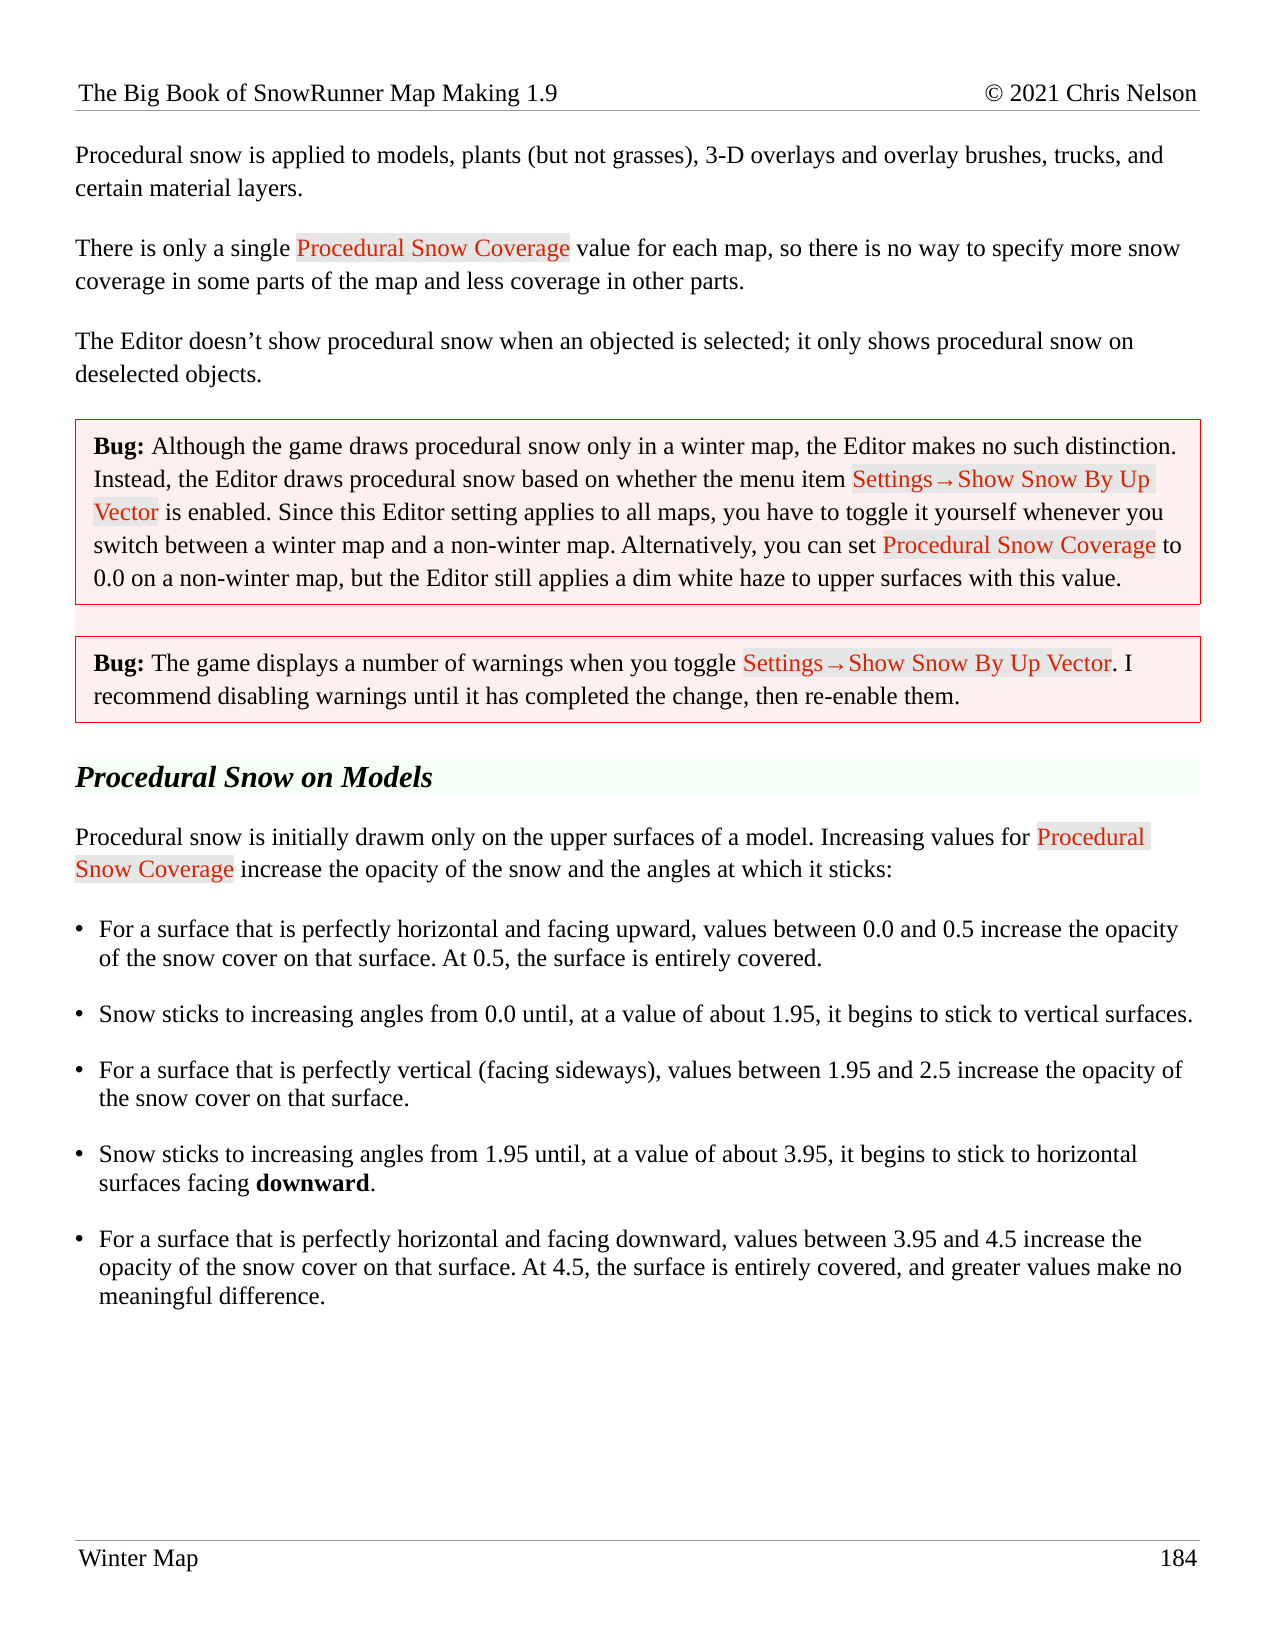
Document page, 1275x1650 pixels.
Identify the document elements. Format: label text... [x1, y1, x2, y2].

subtitle Procedural Snow on Models [75, 759, 1200, 794]
text The Editor doesn’t show procedural snow when an objected is selected; it only shows procedural snow on deselected objects. [75, 326, 1200, 388]
list Although the game draws procedural snow only in a winter map, the Editor makes no such distinction. Instead, the Editor draws procedural snow based on whether the menu item Settings→Show Snow By Up Vector is enabled. Since this Editor setting applies to all maps, you have to toggle it yourself whenever you switch between a winter map and a non-winter map. Alternatively, you can set Procedural Snow Coverage to 0.0 on a non-winter map, but the Editor still applies a dim white haze to upper surfaces with this value. [76, 420, 1200, 604]
text Procedural snow is applied to models, plants (but not grasses), 3‑D overlays and overlay brushes, trucks, and certain material layers. [75, 140, 1200, 202]
list Snow sticks to increasing angles from 0.0 until, at a value of about 1.95, it begins to stick to vertical surfaces. [75, 999, 1200, 1028]
text There is only a single Procedural Snow Coverage value for each map, so there is no way to specify more snow coverage in some parts of the map and less coverage in other parts. [75, 233, 1200, 295]
list For a surface that is perfectly vertical (facing sideways), values between 1.95 and 2.5 increase the opacity of the snow cover on that surface. [75, 1055, 1200, 1112]
list Snow sticks to increasing angles from 1.95 until, at a value of about 3.95, it begins to stick to horizontal surfaces facing downward. [75, 1139, 1200, 1197]
list For a surface that is perfectly horizontal and facing downward, values between 3.95 and 4.5 increase the opacity of the snow cover on that surface. At 4.5, the surface is entirely covered, and greater values make no meaningful difference. [75, 1224, 1200, 1310]
text Procedural snow is initially drawm only on the upper surfaces of a model. Increasing values for Procedural Snow Coverage increase the opacity of the snow and the angles at which it sticks: [75, 822, 1200, 883]
list For a surface that is perfectly horizontal and facing upward, values between 0.0 and 0.5 increase the opacity of the snow cover on that surface. At 0.5, the surface is entirely covered. [75, 914, 1200, 972]
list The game displays a number of warnings when you toggle Settings→Show Snow By Up Vector. I recommend disabling warnings until it has completed the change, then re-enable them. [76, 637, 1200, 722]
